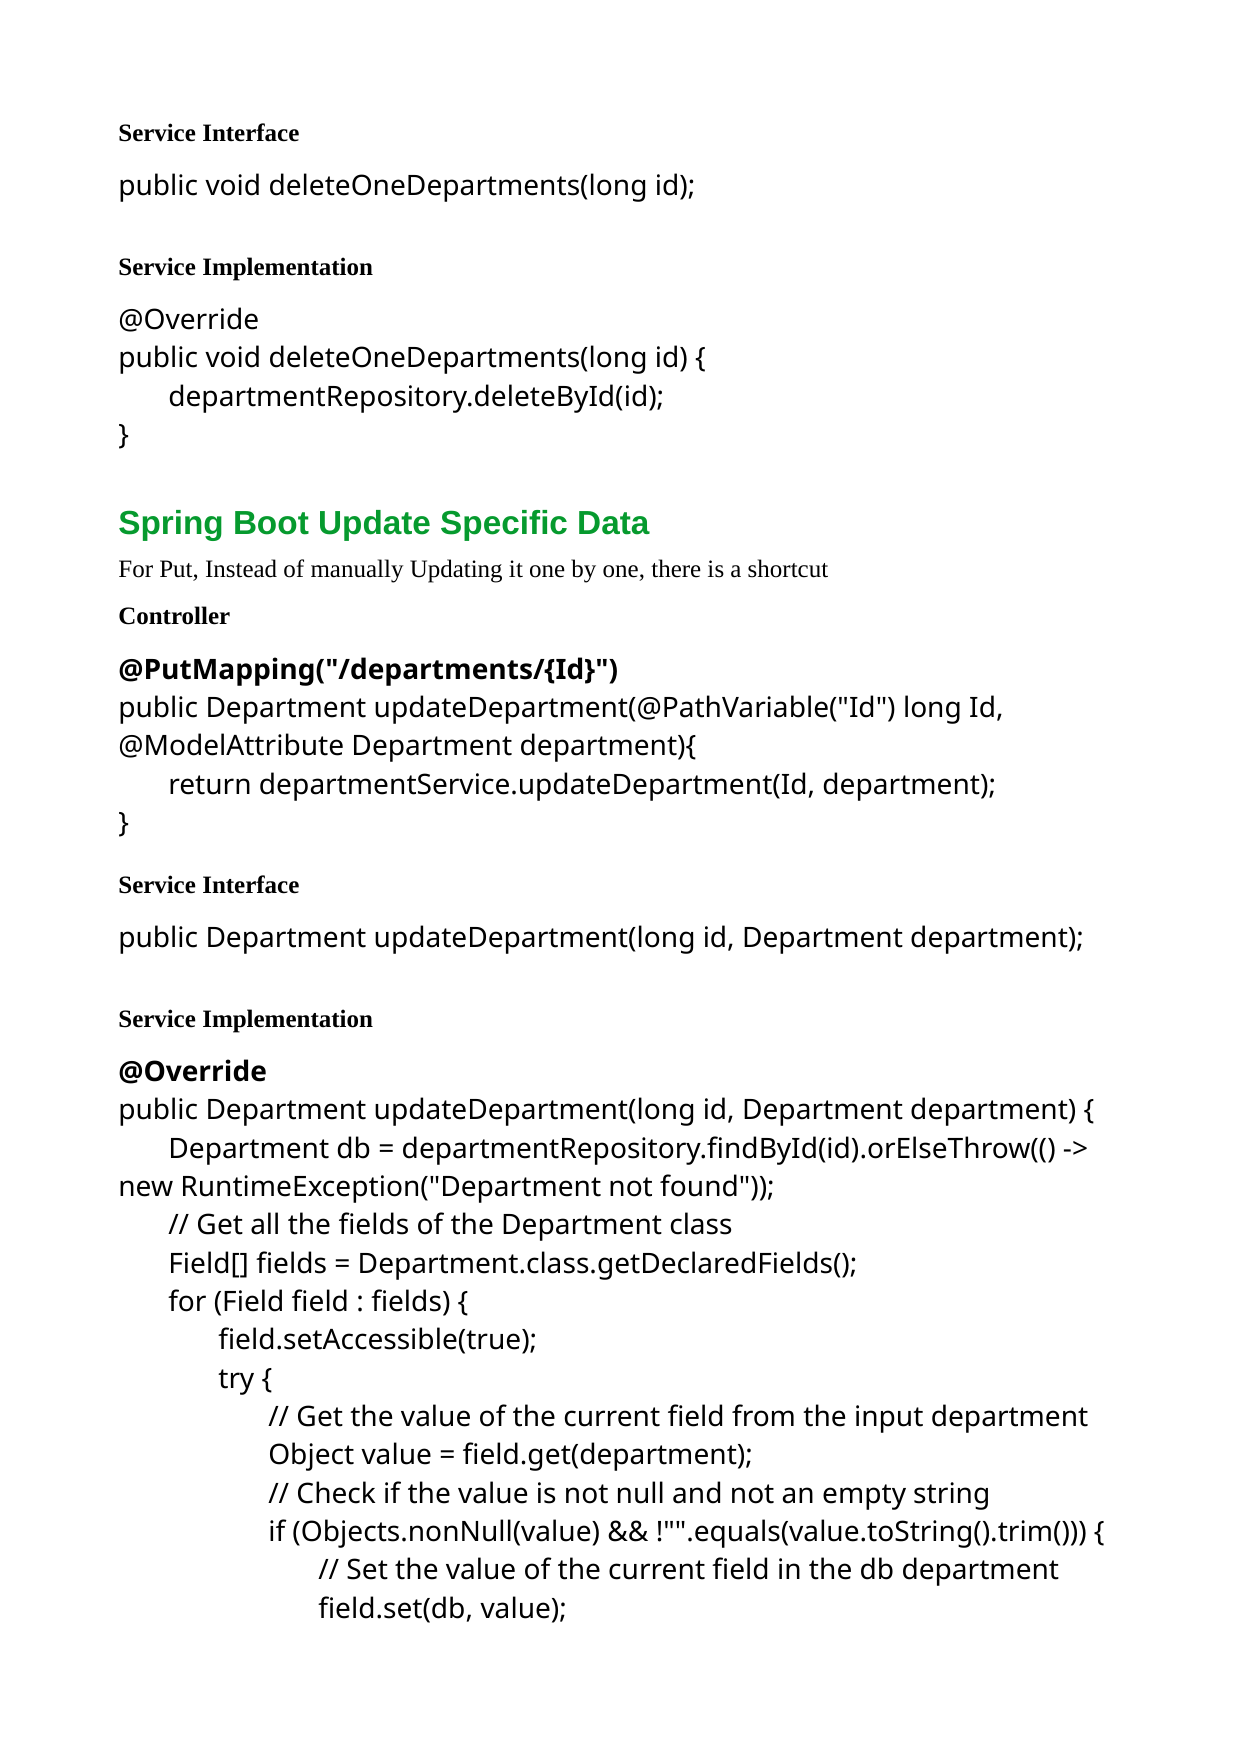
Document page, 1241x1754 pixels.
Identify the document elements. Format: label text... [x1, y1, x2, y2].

text } [118, 802, 1122, 841]
text // Check if the value is not null and not an empty string [118, 1473, 1122, 1511]
text @Override [118, 1051, 1122, 1090]
text Field[] fields = Department.class.getDeclaredFields(); [118, 1243, 1122, 1281]
text Object value = field.get(department); [118, 1435, 1122, 1473]
text departmentRepository.deleteById(id); [118, 376, 1122, 414]
text public Department updateDepartment(long id, Department department) { [118, 1090, 1122, 1128]
text public Department updateDepartment(long id, Department department); [118, 918, 1122, 956]
text Service Implementation [118, 1004, 1122, 1032]
text Controller [118, 601, 1122, 630]
text field.setAccessible(true); [118, 1320, 1122, 1358]
text Service Implementation [118, 252, 1122, 280]
text public void deleteOneDepartments(long id) { [118, 338, 1122, 376]
text Service Interface [118, 870, 1122, 899]
text // Set the value of the current field in the db department [118, 1550, 1122, 1588]
text @PutMapping("/departments/{Id}") [118, 649, 1122, 687]
text try { [118, 1358, 1122, 1396]
text return departmentService.updateDepartment(Id, department); [118, 764, 1122, 802]
text Department db = departmentRepository.findById(id).orElseThrow(() -> new RuntimeException("Department not found")); [118, 1128, 1122, 1205]
text field.set(db, value); [118, 1588, 1122, 1626]
text @Override [118, 299, 1122, 338]
text } [118, 414, 1122, 453]
text for (Field field : fields) { [118, 1281, 1122, 1320]
text // Get all the fields of the Department class [118, 1205, 1122, 1243]
text if (Objects.nonNull(value) && !"".equals(value.toString().trim())) { [118, 1511, 1122, 1550]
text For Put, Instead of manually Updating it one by one, there is a shortcut [118, 554, 1122, 583]
text public Department updateDepartment(@PathVariable("Id") long Id, @ModelAttribute Department department){ [118, 687, 1122, 764]
text public void deleteOneDepartments(long id); [118, 166, 1122, 204]
subtitle Spring Boot Update Specific Data [118, 503, 1122, 541]
text Service Interface [118, 118, 1122, 147]
text // Get the value of the current field from the input department [118, 1396, 1122, 1435]
